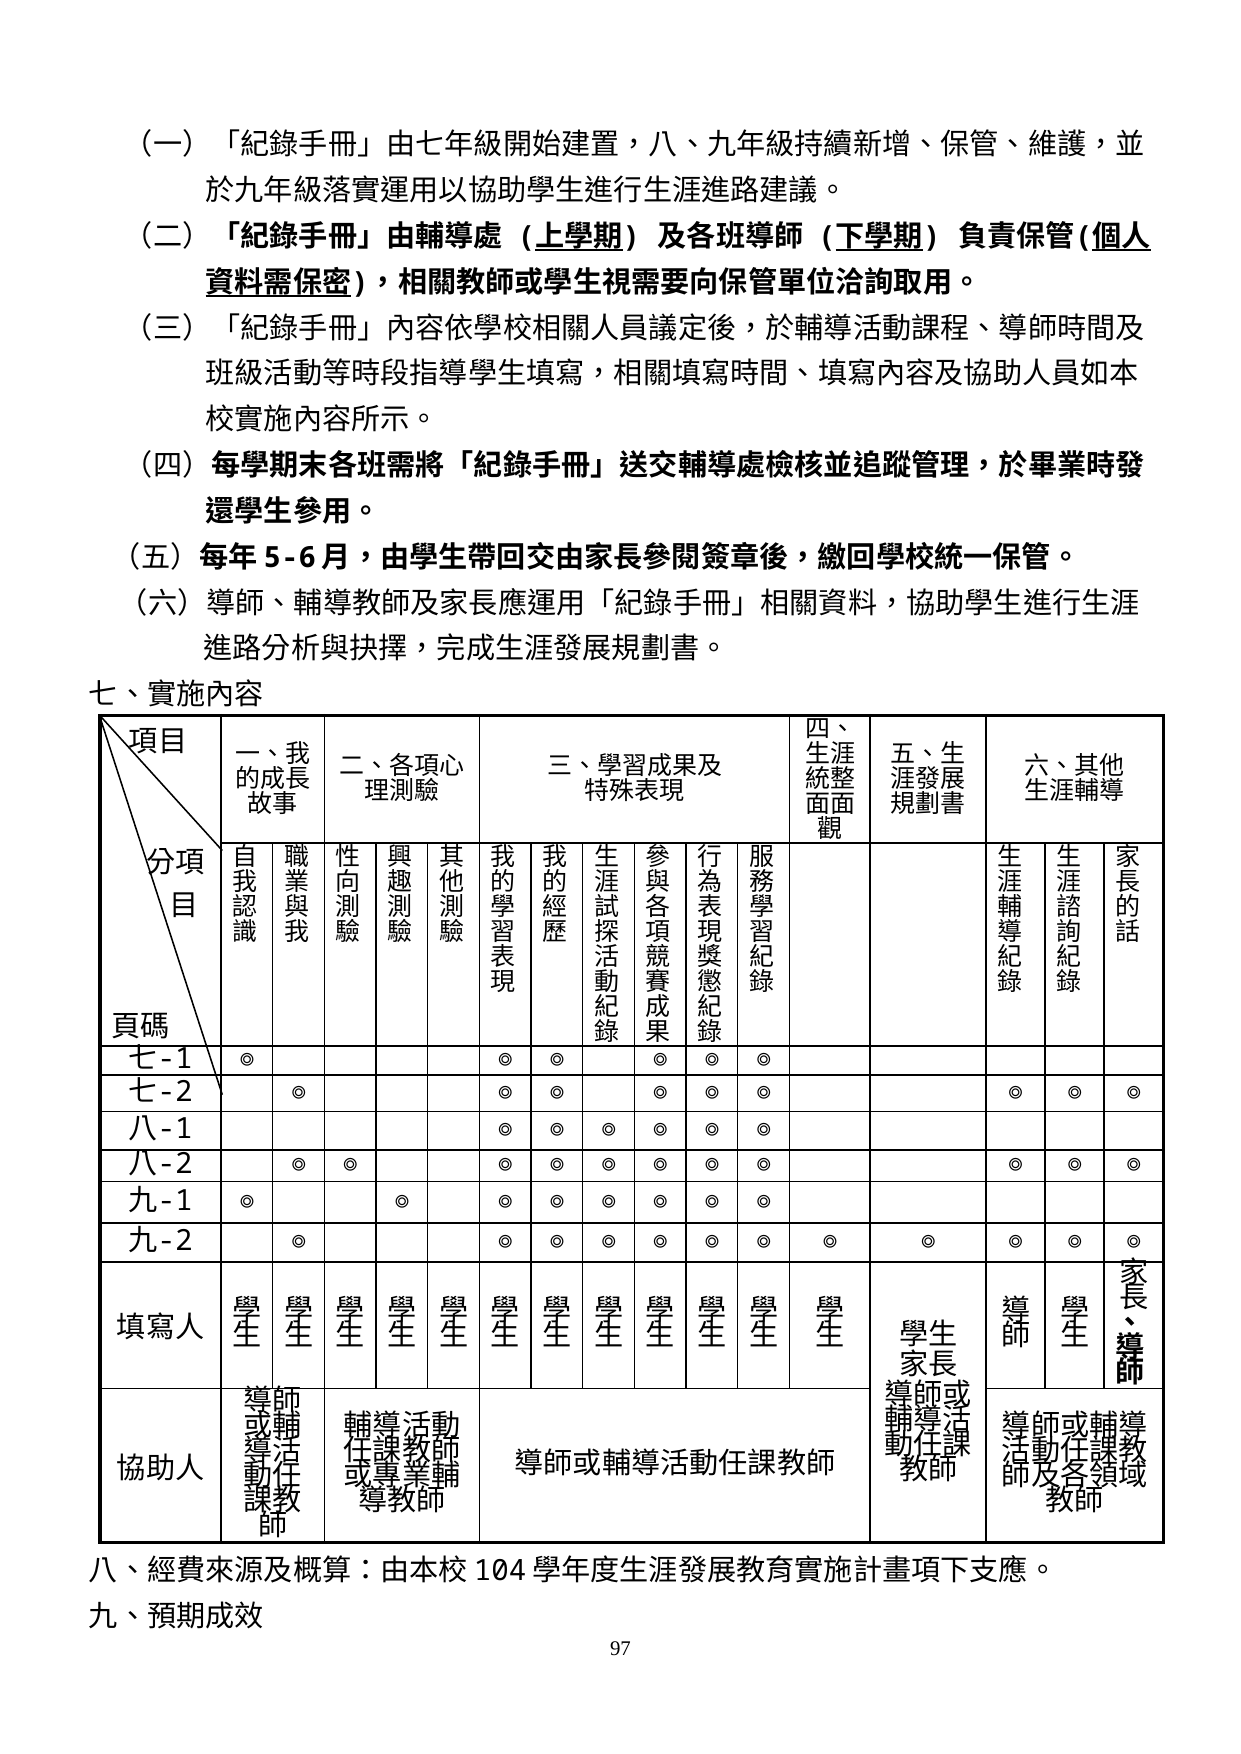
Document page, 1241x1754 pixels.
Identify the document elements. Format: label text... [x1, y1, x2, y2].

table_cell ◎ [222, 1047, 272, 1074]
table_header 項目 分項目 頁碼 [102, 730, 205, 1045]
table_cell [273, 1047, 324, 1074]
table_cell 我的經歷 [532, 844, 582, 1045]
table_cell ◎ [635, 1076, 685, 1111]
table_cell ◎ [790, 1224, 869, 1261]
table_cell ◎ [871, 1224, 985, 1261]
table_cell [790, 1151, 869, 1181]
table_cell ◎ [738, 1182, 789, 1222]
table_cell ◎ [987, 1076, 1044, 1111]
table_cell ◎ [738, 1047, 789, 1074]
table_cell [325, 1182, 375, 1222]
table_header 項目 分項目 頁碼 [103, 722, 220, 1045]
table_cell 導師或輔導活動任課教師 [480, 1389, 869, 1541]
table_cell ◎ [1105, 1076, 1162, 1111]
table_cell ◎ [1046, 1076, 1103, 1111]
table_cell ◎ [987, 1224, 1044, 1261]
table_cell 七-2 [102, 1076, 220, 1111]
table_header 三、學習成果及 特殊表現 [480, 717, 789, 842]
table_cell ◎ [687, 1047, 737, 1074]
text 九、預期成效 [89, 1590, 1152, 1636]
table_cell [871, 1182, 985, 1222]
table_cell [987, 1182, 1044, 1222]
table_cell [273, 1182, 324, 1222]
table_cell ◎ [273, 1151, 324, 1181]
table_cell ◎ [635, 1182, 685, 1222]
table_cell 學生 [480, 1263, 530, 1388]
text （二）「紀錄手冊」由輔導處 (上學期) 及各班導師 (下學期) 負責保管(個人資料需保密)，相關教師或學生視需要向保管單位洽詢取用。 [89, 210, 1152, 301]
table_header 一、我的成長故事 [222, 717, 324, 842]
table_cell ◎ [532, 1076, 582, 1111]
table_cell ◎ [480, 1182, 530, 1222]
table_cell [871, 1112, 985, 1149]
table_cell ◎ [480, 1151, 530, 1181]
table_cell 協助人 [102, 1389, 220, 1541]
table_cell 行為表現獎懲紀錄 [687, 844, 737, 1045]
table_cell ◎ [480, 1112, 530, 1149]
table_cell 家長 、 導師 [1105, 1263, 1162, 1388]
table_cell ◎ [738, 1112, 789, 1149]
table_cell 導師 [987, 1263, 1044, 1388]
table_cell ◎ [325, 1151, 375, 1181]
table_cell 學生 [377, 1263, 427, 1388]
table_cell [377, 1224, 427, 1261]
table_cell ◎ [532, 1182, 582, 1222]
table_cell [428, 1076, 479, 1111]
table_cell [1046, 1182, 1103, 1222]
table_cell [428, 1112, 479, 1149]
table_cell 性向測驗 [325, 844, 375, 1045]
table_cell [790, 844, 869, 1045]
table_cell 生涯輔導紀錄 [987, 844, 1044, 1045]
table_cell ◎ [377, 1182, 427, 1222]
table_header 四、生涯統整面面觀 [790, 717, 869, 842]
table_cell 學生 [738, 1263, 789, 1388]
table_cell ◎ [635, 1112, 685, 1149]
text （一）「紀錄手冊」由七年級開始建置，八、九年級持續新增、保管、維護，並於九年級落實運用以協助學生進行生涯進路建議。 [89, 118, 1152, 210]
table_cell ◎ [583, 1182, 634, 1222]
table_cell [222, 1076, 272, 1111]
table_cell ◎ [532, 1224, 582, 1261]
table_cell 服務學習紀錄 [738, 844, 789, 1045]
table_cell ◎ [687, 1112, 737, 1149]
table_cell ◎ [480, 1047, 530, 1074]
table_cell 學生 [532, 1263, 582, 1388]
table_cell 導師或輔導活動任課教師 [222, 1389, 324, 1541]
table_cell 興趣測驗 [377, 844, 427, 1045]
table_cell ◎ [532, 1112, 582, 1149]
table_cell [790, 1076, 869, 1111]
table_cell [1046, 1047, 1103, 1074]
table_cell [1105, 1112, 1162, 1149]
table_cell [377, 1076, 427, 1111]
table_cell 職業與我 [273, 844, 324, 1045]
text （三）「紀錄手冊」內容依學校相關人員議定後，於輔導活動課程、導師時間及班級活動等時段指導學生填寫，相關填寫時間、填寫內容及協助人員如本校實施內容所示。 [89, 301, 1152, 439]
text （六）導師、輔導教師及家長應運用「紀錄手冊」相關資料，協助學生進行生涯進路分析與抉擇，完成生涯發展規劃書。 [101, 576, 1152, 668]
table_cell 學生 家長 導師或輔導活動任課教師 [871, 1263, 985, 1541]
table_cell 其他測驗 [428, 844, 479, 1045]
table_cell 九-2 [102, 1224, 220, 1261]
table_cell [1046, 1112, 1103, 1149]
table_cell ◎ [1105, 1151, 1162, 1181]
table_cell 生涯試探活動紀錄 [583, 844, 634, 1045]
table_cell 參與各項競賽成果 [635, 844, 685, 1045]
table_cell ◎ [583, 1112, 634, 1149]
table_cell ◎ [480, 1224, 530, 1261]
table_cell [325, 1224, 375, 1261]
table_cell 學生 [222, 1263, 272, 1388]
table_header 項目 分項目 頁碼 [104, 717, 220, 845]
table_cell 學生 [635, 1263, 685, 1388]
table_header 二、各項心理測驗 [325, 717, 479, 842]
table_cell ◎ [532, 1151, 582, 1181]
table_cell 學生 [1046, 1263, 1103, 1388]
table_cell ◎ [273, 1224, 324, 1261]
table_cell 我的學習表現 [480, 844, 530, 1045]
table_cell [222, 1151, 272, 1181]
table_cell ◎ [687, 1224, 737, 1261]
table_cell 八-2 [102, 1151, 220, 1181]
table_cell ◎ [222, 1182, 272, 1222]
table_cell [325, 1112, 375, 1149]
table_cell 學生 [583, 1263, 634, 1388]
table_cell ◎ [687, 1182, 737, 1222]
table_cell ◎ [687, 1151, 737, 1181]
table_cell 自我認識 [222, 844, 272, 1045]
table_cell [377, 1151, 427, 1181]
table_cell [377, 1112, 427, 1149]
table_cell [325, 1047, 375, 1074]
table_cell [583, 1047, 634, 1074]
table_cell [790, 1047, 869, 1074]
table_cell 八-1 [102, 1112, 220, 1149]
text 七、實施內容 [89, 668, 1152, 714]
table_cell [377, 1047, 427, 1074]
table_cell ◎ [1046, 1224, 1103, 1261]
table_cell ◎ [273, 1076, 324, 1111]
table_cell 學 生 [790, 1263, 869, 1388]
table_cell 學生 [428, 1263, 479, 1388]
table_cell ◎ [987, 1151, 1044, 1181]
table_cell [987, 1047, 1044, 1074]
table_cell ◎ [738, 1224, 789, 1261]
table_cell 七-1 [102, 1047, 214, 1074]
table_cell [987, 1112, 1044, 1149]
table_cell 九-1 [102, 1182, 220, 1222]
table_header 五、生涯發展規劃書 [871, 717, 985, 842]
table_cell ◎ [532, 1047, 582, 1074]
table_cell ◎ [1105, 1224, 1162, 1261]
table_cell [273, 1112, 324, 1149]
table_cell 填寫人 [102, 1263, 220, 1388]
table_cell ◎ [738, 1076, 789, 1111]
table_header 六、其他 生涯輔導 [987, 717, 1162, 842]
table_cell [222, 1224, 272, 1261]
table_cell ◎ [687, 1076, 737, 1111]
table_cell ◎ [583, 1224, 634, 1261]
table_cell [428, 1224, 479, 1261]
table_cell ◎ [480, 1076, 530, 1111]
table_cell [871, 844, 985, 1045]
table_cell [871, 1076, 985, 1111]
table_cell 輔導活動任課教師或專業輔導教師 [325, 1389, 479, 1541]
table_cell 學生 [325, 1263, 375, 1388]
text （四）每學期末各班需將「紀錄手冊」送交輔導處檢核並追蹤管理，於畢業時發還學生參用。 [89, 439, 1152, 531]
table_cell ◎ [635, 1224, 685, 1261]
text 八、經費來源及概算：由本校104學年度生涯發展教育實施計畫項下支應。 [89, 1544, 1152, 1590]
table_cell [325, 1076, 375, 1111]
table_cell [871, 1151, 985, 1181]
table_cell [790, 1182, 869, 1222]
table_cell ◎ [635, 1047, 685, 1074]
table_cell [428, 1151, 479, 1181]
table_cell 學生 [687, 1263, 737, 1388]
table_cell 家長的話 [1105, 844, 1162, 1045]
table_cell 學生 [273, 1263, 324, 1388]
table_cell [428, 1182, 479, 1222]
table_cell [428, 1047, 479, 1074]
table_cell ◎ [738, 1151, 789, 1181]
text （五）每年5-6月，由學生帶回交由家長參閱簽章後，繳回學校統一保管。 [112, 531, 1152, 576]
table_cell ◎ [1046, 1151, 1103, 1181]
table_cell 導師或輔導活動任課教師及各領域教師 [987, 1389, 1162, 1541]
table_cell [1105, 1182, 1162, 1222]
table_cell [583, 1076, 634, 1111]
table_cell [790, 1112, 869, 1149]
table_cell ◎ [583, 1151, 634, 1181]
table_cell [871, 1047, 985, 1074]
table_cell [222, 1112, 272, 1149]
table_cell 生涯諮詢紀錄 [1046, 844, 1103, 1045]
table_cell ◎ [635, 1151, 685, 1181]
table_cell [208, 1047, 220, 1074]
table_cell [1105, 1047, 1162, 1074]
